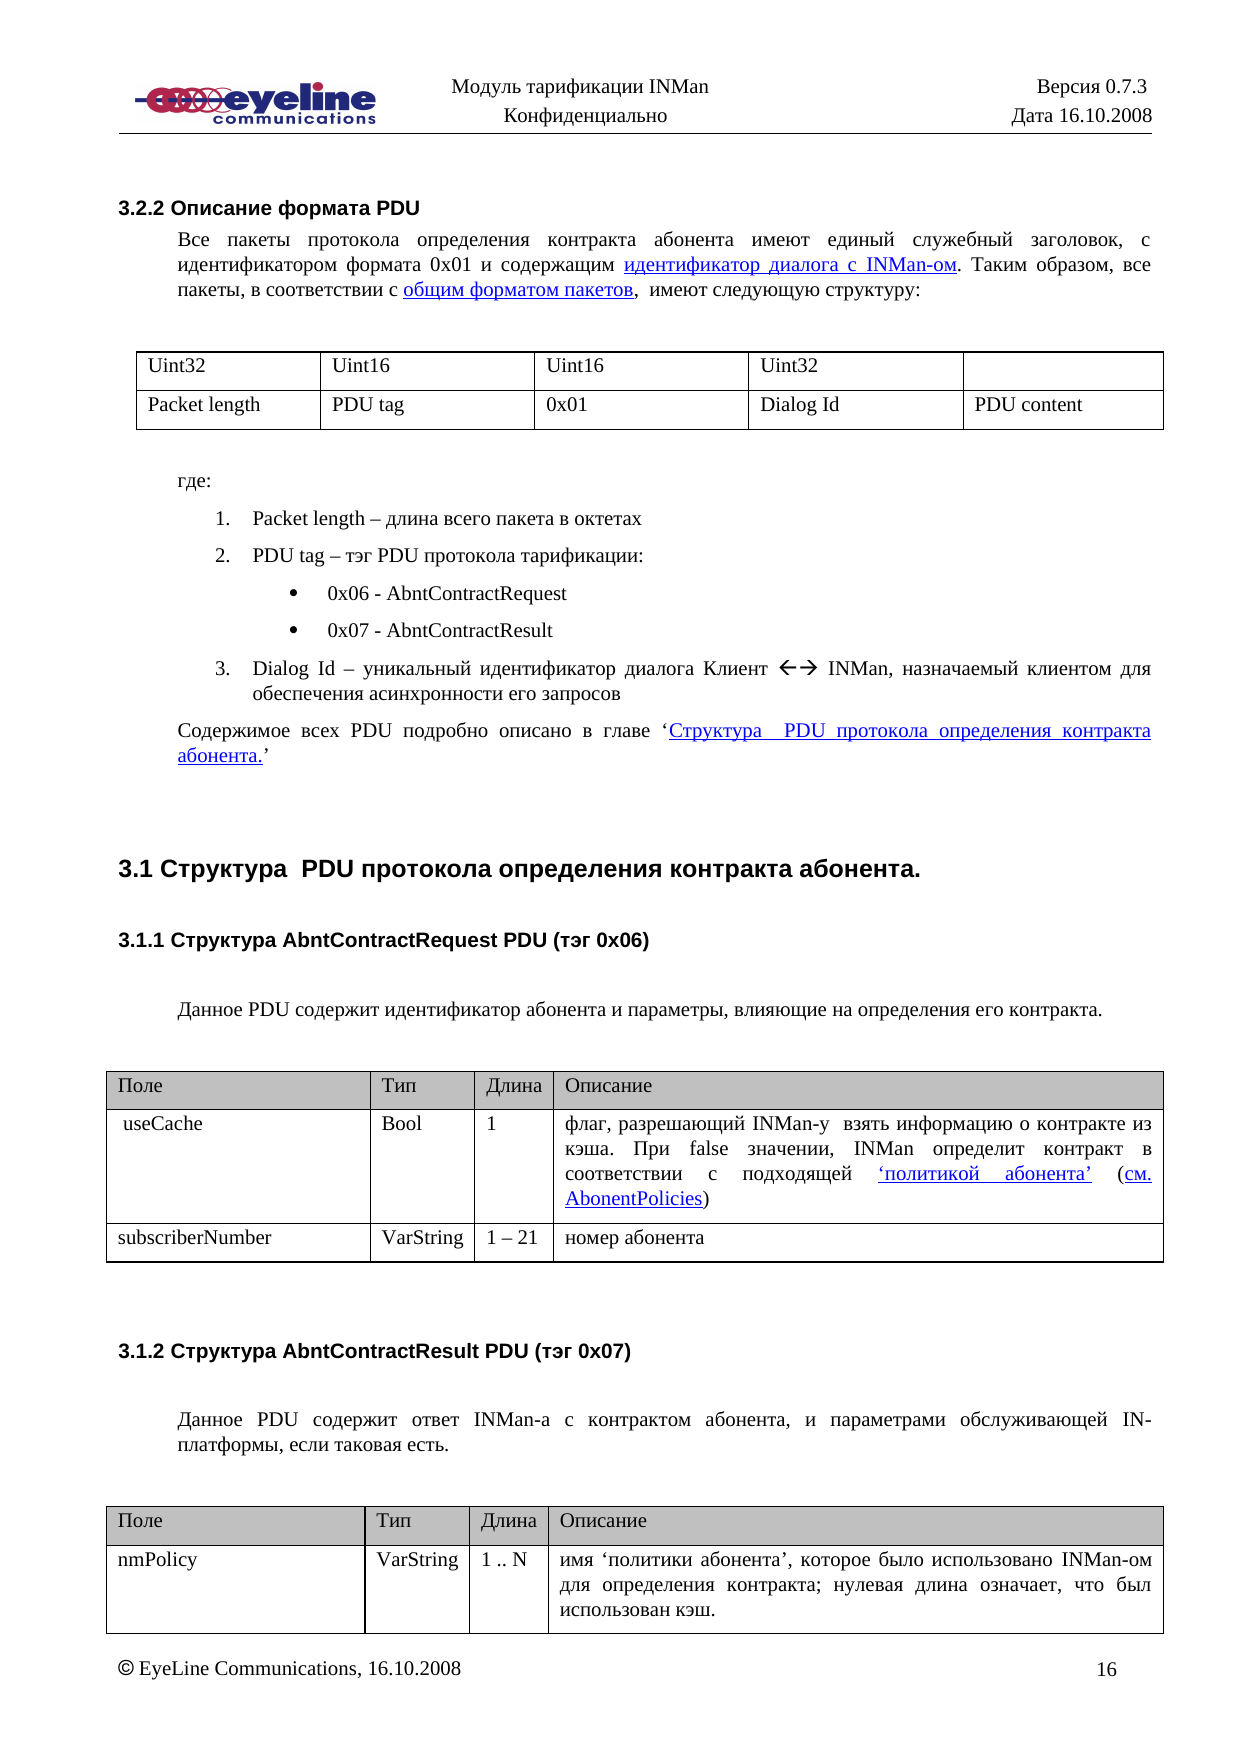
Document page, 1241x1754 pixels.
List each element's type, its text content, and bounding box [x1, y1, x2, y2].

table_cell VarString [371, 1224, 474, 1261]
list 0x07 - AbntContractResult [290, 617, 1151, 642]
table_cell флаг, разрешающий INMan-у взять информацию о контракте из кэша. При false значении, INMan определит контракт в соответствии с подходящей ‘политикой абонента’ (см. AbonentPolicies) [554, 1110, 1163, 1223]
subtitle Структура AbntContractResult PDU (тэг 0x07) [118, 1337, 1151, 1362]
table_header Тип [366, 1507, 469, 1545]
table_cell nmPolicy [107, 1546, 364, 1633]
text где: [177, 467, 1151, 492]
subtitle Описание формата PDU [118, 195, 1151, 220]
table_cell 1 [475, 1110, 553, 1223]
text Данное PDU содержит ответ INMan-a с контрактом абонента, и параметрами обслуживающей IN-платформы, если таковая есть. [177, 1406, 1151, 1456]
table_cell номер абонента [554, 1224, 1163, 1261]
table_header Поле [107, 1507, 364, 1545]
table_header Описание [549, 1507, 1163, 1545]
text Содержимое всех PDU подробно описано в главе ‘Структура PDU протокола определения контракта абонента.’ [177, 717, 1151, 767]
table_cell 1 – 21 [475, 1224, 553, 1261]
table_cell PDU content [964, 391, 1163, 428]
table_header Тип [371, 1072, 474, 1109]
table_cell Dialog Id [749, 391, 963, 428]
table_cell Packet length [137, 391, 320, 428]
list Dialog Id – уникальный идентификатор диалога Клиент  INMan, назначаемый клиентом для обеспечения асинхронности его запросов [215, 654, 1151, 704]
table_header [964, 353, 1163, 390]
list 0x06 - AbntContractRequest [290, 579, 1151, 604]
table_header Uint32 [137, 353, 320, 390]
table_header Длина [470, 1507, 548, 1545]
table_header Описание [554, 1072, 1163, 1109]
text Все пакеты протокола определения контракта абонента имеют единый служебный заголовок, с идентификатором формата 0x01 и содержащим идентификатор диалога с INMan-ом. Таким образом, все пакеты, в соответствии с общим форматом пакетов, имеют следующую структуру: [177, 226, 1151, 301]
list Packet length – длина всего пакета в октетах [215, 504, 1151, 529]
list PDU tag – тэг PDU протокола тарификации: [215, 542, 1151, 567]
table_cell subscriberNumber [107, 1224, 370, 1261]
table_cell PDU tag [321, 391, 534, 428]
text Данное PDU содержит идентификатор абонента и параметры, влияющие на определения его контракта. [177, 996, 1151, 1021]
subtitle Структура PDU протокола определения контракта абонента. [118, 854, 1151, 883]
picture [135, 82, 376, 124]
subtitle Структура AbntContractRequest PDU (тэг 0x06) [118, 927, 1151, 952]
table_header Uint32 [749, 353, 963, 390]
table_cell 0x01 [535, 391, 748, 428]
table_cell имя ‘политики абонента’, которое было использовано INMan-ом для определения контракта; нулевая длина означает, что был использован кэш. [549, 1546, 1163, 1633]
table_header Uint16 [535, 353, 748, 390]
table_cell Bool [371, 1110, 474, 1223]
table_header Поле [107, 1072, 370, 1109]
table_cell VarString [366, 1546, 469, 1633]
table_header Длина [475, 1072, 553, 1109]
table_cell 1 .. N [470, 1546, 548, 1633]
table_cell useCache [107, 1110, 370, 1223]
table_header Uint16 [321, 353, 534, 390]
